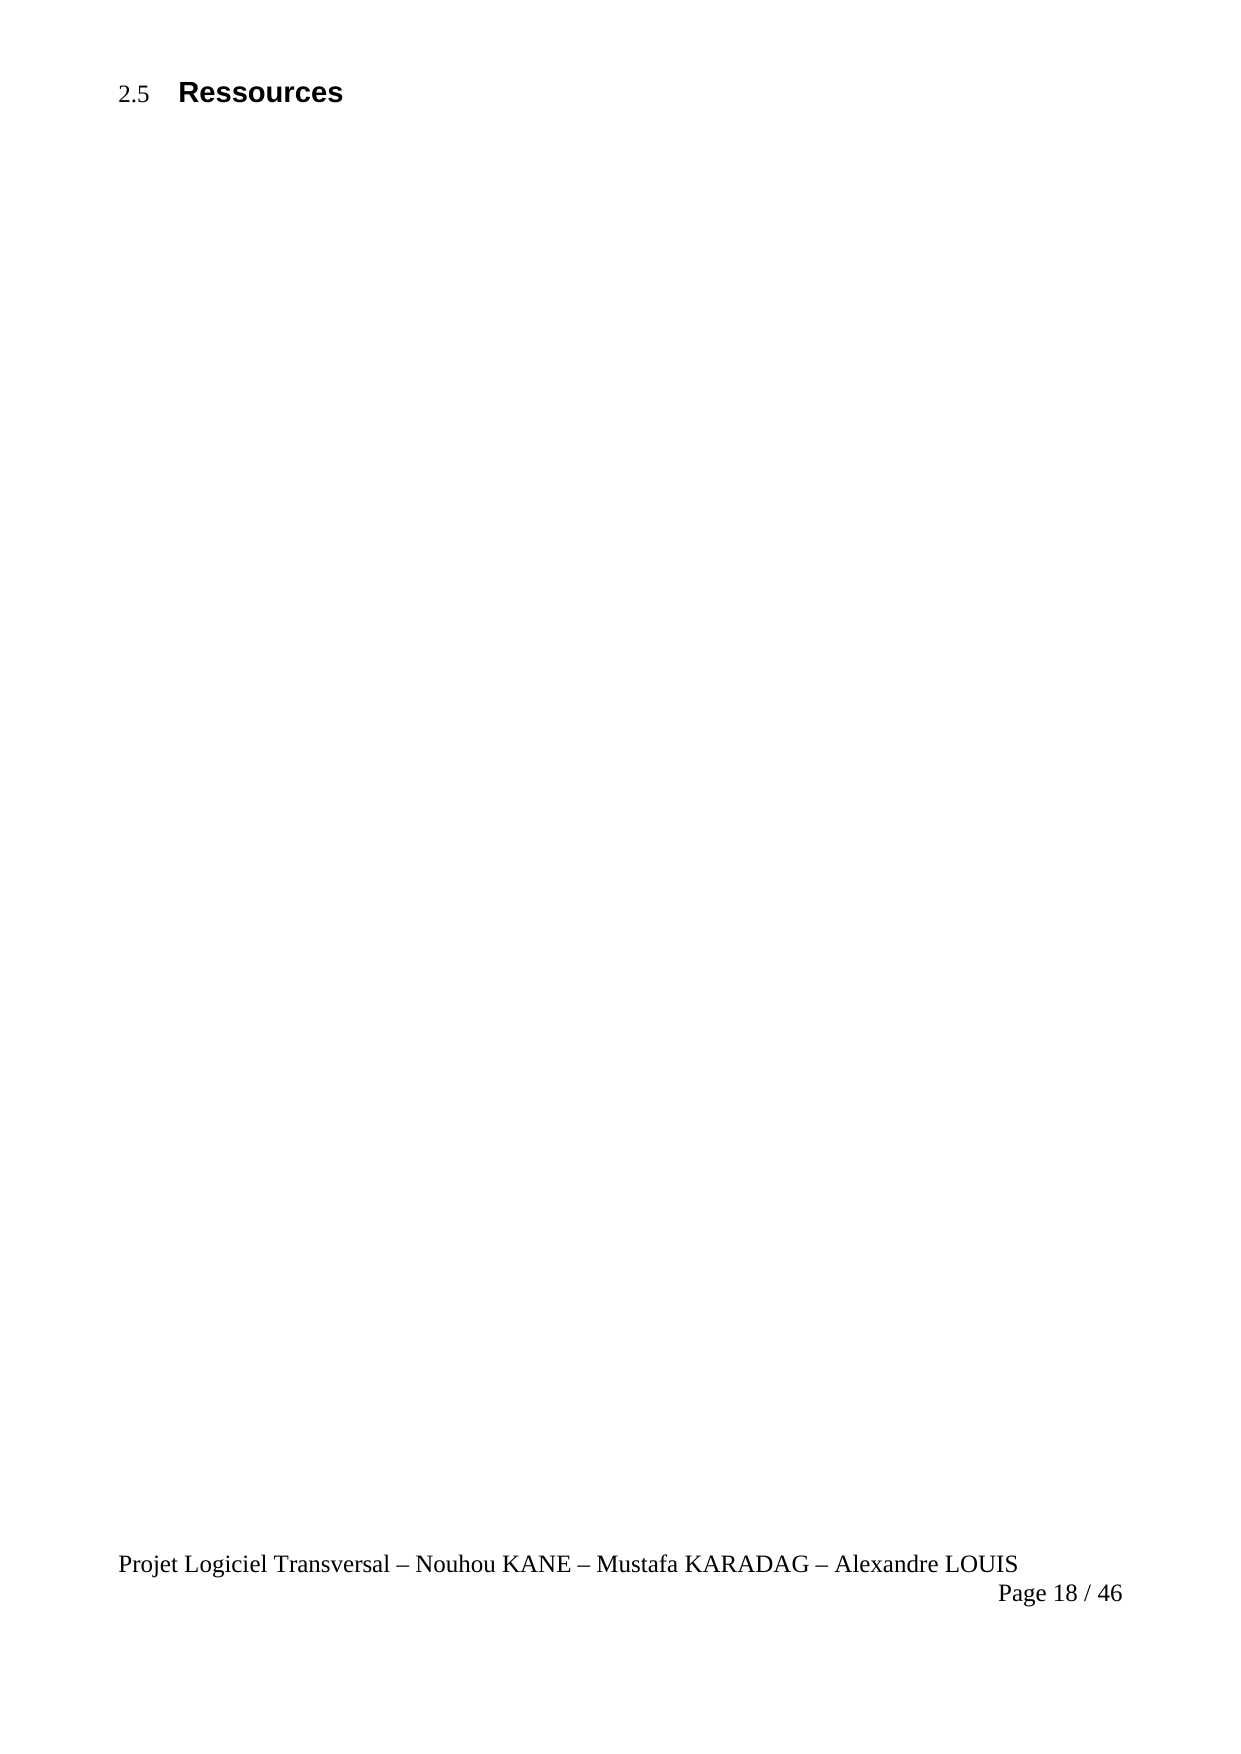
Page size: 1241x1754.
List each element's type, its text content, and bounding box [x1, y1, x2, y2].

list Ressources [118, 75, 1122, 108]
